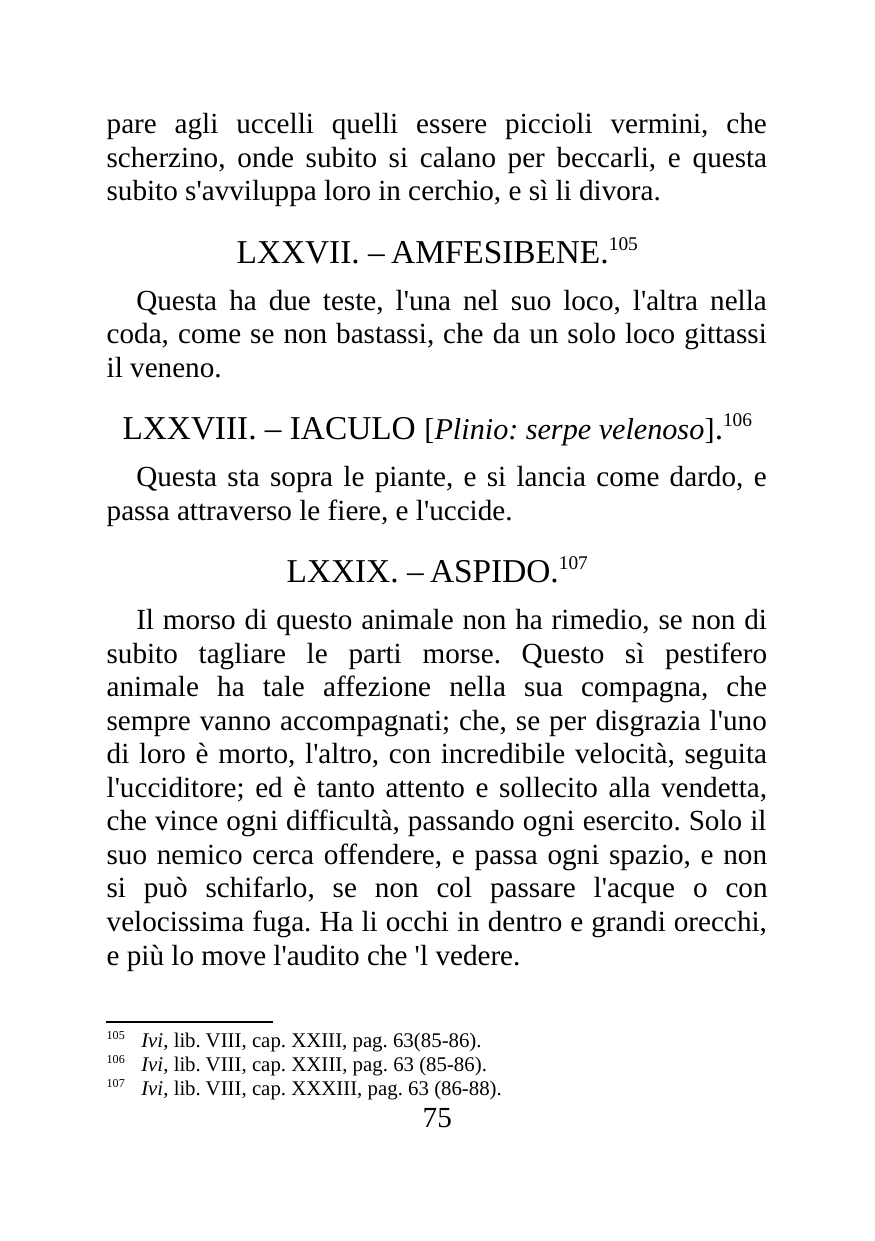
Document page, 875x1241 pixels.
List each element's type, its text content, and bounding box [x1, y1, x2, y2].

text Questa ha due teste, l'una nel suo loco, l'altra nella coda, come se non bastassi, che da un solo loco gittassi il veneno. [106, 283, 768, 383]
text Ivi, lib. VIII, cap. XXIII, pag. 63(85-86). [106, 1028, 768, 1052]
subtitle LXXVII. ‒ AMFESIBENE. [106, 232, 768, 270]
text Questa sta sopra le piante, e si lancia come dardo, e passa attraverso le fiere, e l'uccide. [106, 459, 768, 526]
text pare agli uccelli quelli essere piccioli vermini, che scherzino, onde subito si calano per beccarli, e questa subito s'avviluppa loro in cerchio, e sì li divora. [106, 106, 768, 207]
text Ivi, lib. VIII, cap. XXIII, pag. 63 (85-86). [106, 1052, 768, 1076]
subtitle LXXVIII. ‒ IACULO [Plinio: serpe velenoso]. [106, 408, 768, 447]
text Ivi, lib. VIII, cap. XXXIII, pag. 63 (86-88). [106, 1076, 768, 1100]
subtitle LXXIX. ‒ ASPIDO. [106, 551, 768, 590]
text Il morso di questo animale non ha rimedio, se non di subito tagliare le parti morse. Questo sì pestifero animale ha tale affezione nella sua compagna, che sempre vanno accompagnati; che, se per disgrazia l'uno di loro è morto, l'altro, con incredibile velocità, seguita l'ucciditore; ed è tanto attento e sollecito alla vendetta, che vince ogni difficultà, passando ogni esercito. Solo il suo nemico cerca offendere, e passa ogni spazio, e non si può schifarlo, se non col passare l'acque o con velocissima fuga. Ha li occhi in dentro e grandi orecchi, e più lo move l'audito che 'l vedere. [106, 602, 768, 971]
